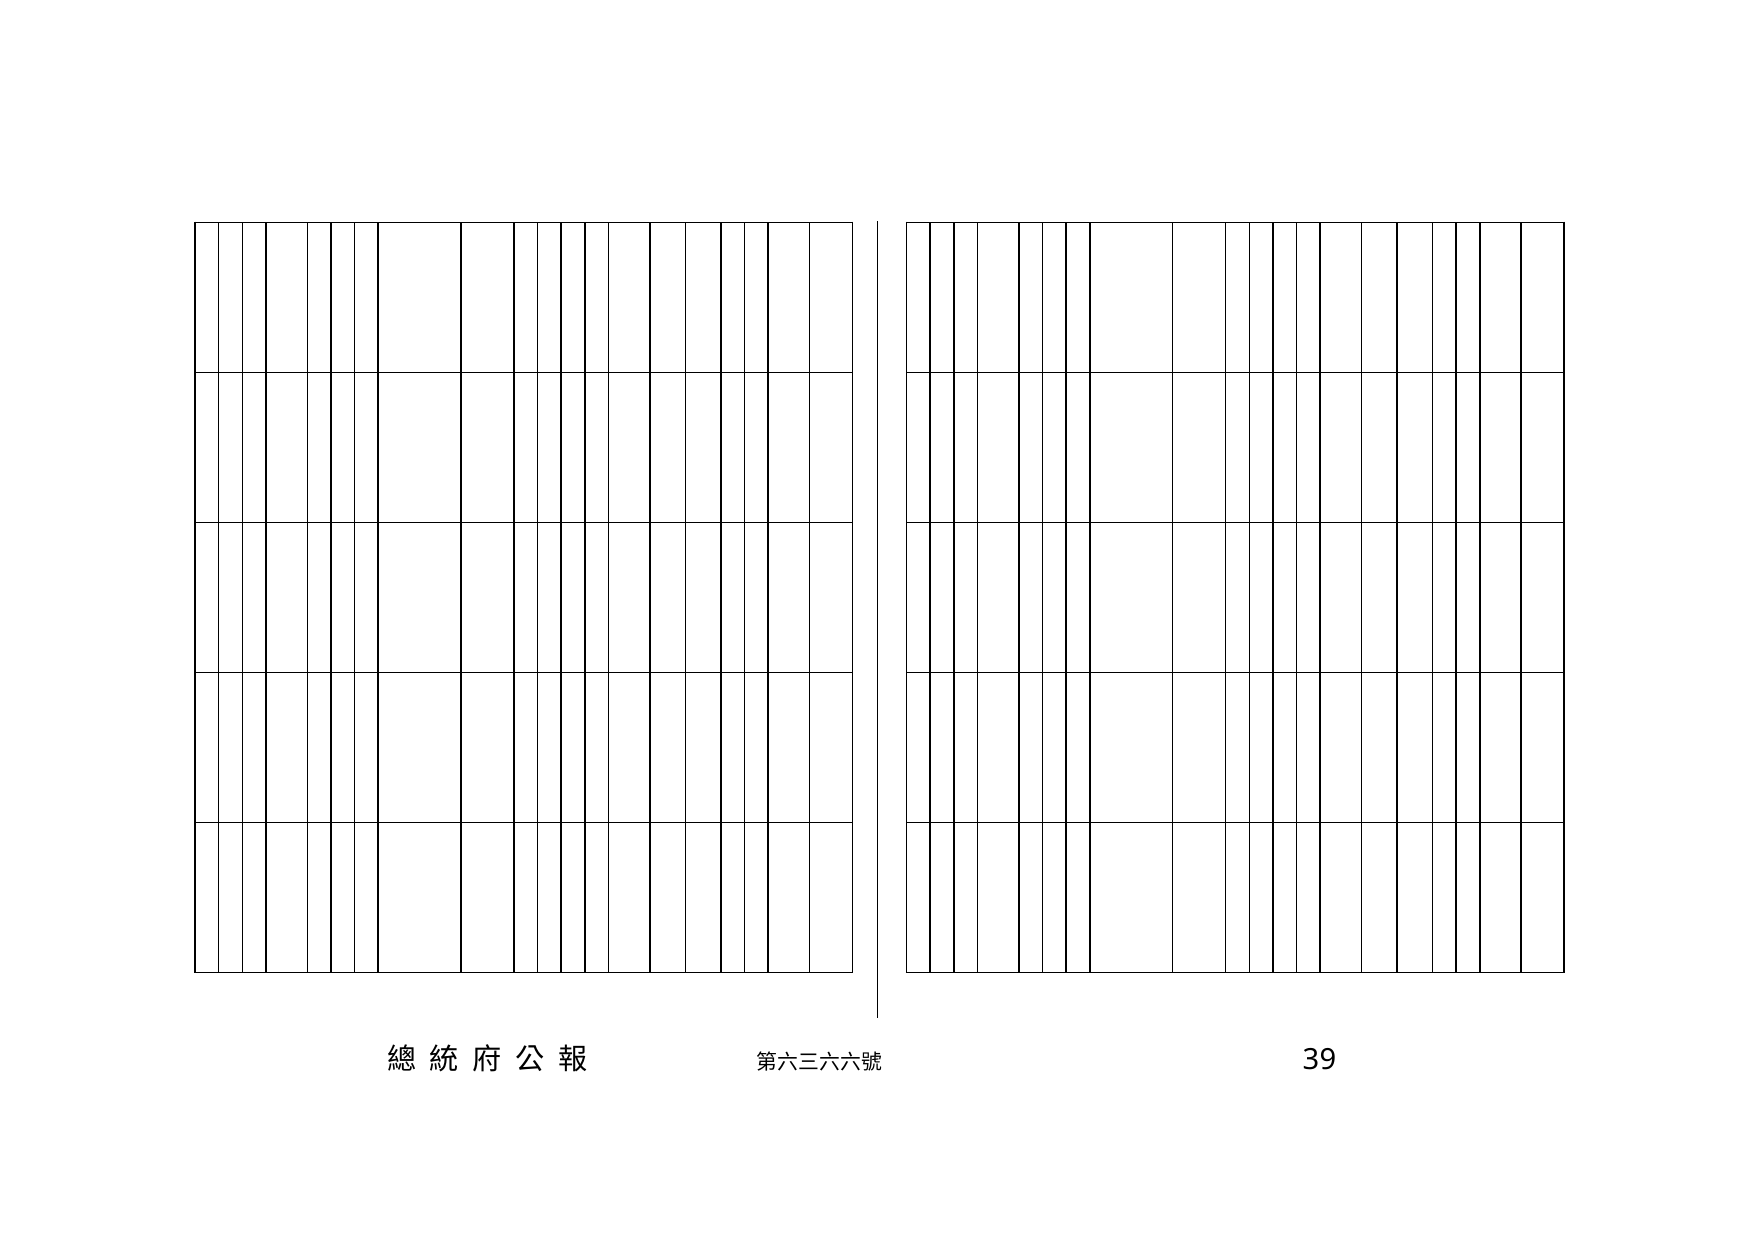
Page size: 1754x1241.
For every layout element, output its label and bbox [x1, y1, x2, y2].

table_cell [538, 223, 560, 372]
table_cell [308, 523, 330, 672]
table_cell [1297, 373, 1319, 522]
table_cell [1020, 523, 1042, 672]
table_cell [586, 373, 608, 522]
table_cell [907, 673, 929, 822]
table_cell [1250, 223, 1272, 372]
table_cell [686, 523, 720, 672]
table_cell [1226, 673, 1249, 822]
table_cell [515, 523, 537, 672]
table_cell [1481, 223, 1520, 372]
table_cell [1522, 223, 1563, 372]
table_cell [196, 823, 218, 972]
table_cell [1398, 673, 1432, 822]
table_cell [586, 523, 608, 672]
table_cell [609, 823, 649, 972]
table_cell [686, 223, 720, 372]
table_cell [810, 223, 852, 372]
table_cell [1522, 823, 1563, 972]
table_cell [1481, 523, 1520, 672]
table_cell [379, 523, 460, 672]
table_cell [538, 523, 560, 672]
table_cell [267, 523, 307, 672]
table_cell [1321, 223, 1361, 372]
table_cell [462, 523, 513, 672]
table_cell [515, 373, 537, 522]
table_cell [1274, 673, 1296, 822]
table_cell [1362, 823, 1396, 972]
table_cell [1091, 523, 1172, 672]
table_cell [769, 373, 809, 522]
table_cell [1457, 223, 1479, 372]
table_cell [1173, 673, 1225, 822]
table_cell [686, 673, 720, 822]
table_cell [1398, 373, 1432, 522]
table_cell [1297, 523, 1319, 672]
table_cell [586, 823, 608, 972]
table_cell [1020, 373, 1042, 522]
table_cell [1522, 673, 1563, 822]
table_cell [219, 523, 242, 672]
table_cell [538, 823, 560, 972]
table_cell [745, 223, 767, 372]
table_cell [745, 373, 767, 522]
table_cell [1274, 823, 1296, 972]
table_cell [243, 223, 265, 372]
table_cell [609, 673, 649, 822]
table_cell [1173, 223, 1225, 372]
table_cell [1020, 823, 1042, 972]
table_cell [810, 823, 852, 972]
table_cell [745, 673, 767, 822]
table_cell [379, 373, 460, 522]
table_cell [1433, 673, 1455, 822]
table_cell [1481, 373, 1520, 522]
table_cell [355, 523, 377, 672]
table_cell [1457, 373, 1479, 522]
table_cell [219, 673, 242, 822]
table_cell [515, 823, 537, 972]
table_cell [810, 673, 852, 822]
table_cell [955, 523, 977, 672]
table_cell [810, 373, 852, 522]
table_cell [1226, 823, 1249, 972]
table_cell [722, 223, 744, 372]
table_cell [651, 373, 685, 522]
table_cell [1067, 523, 1089, 672]
table_cell [1067, 673, 1089, 822]
table_cell [1457, 823, 1479, 972]
table_cell [379, 823, 460, 972]
table_cell [931, 823, 953, 972]
table_cell [1362, 673, 1396, 822]
table_cell [722, 823, 744, 972]
table_cell [1274, 523, 1296, 672]
table_cell [379, 223, 460, 372]
table_cell [769, 823, 809, 972]
table_cell [1433, 373, 1455, 522]
table_cell [1043, 673, 1065, 822]
table_cell [1091, 673, 1172, 822]
table_cell [355, 823, 377, 972]
table_cell [562, 373, 584, 522]
table_cell [379, 673, 460, 822]
table_cell [1398, 523, 1432, 672]
table_cell [609, 223, 649, 372]
table_cell [978, 673, 1018, 822]
table_cell [332, 373, 354, 522]
table_cell [1274, 223, 1296, 372]
table_cell [462, 223, 513, 372]
table_cell [1091, 373, 1172, 522]
table_cell [907, 523, 929, 672]
table_cell [462, 373, 513, 522]
table_cell [586, 223, 608, 372]
table_cell [332, 823, 354, 972]
table_cell [1067, 223, 1089, 372]
table_cell [462, 823, 513, 972]
table_cell [562, 223, 584, 372]
table_cell [1274, 373, 1296, 522]
table_cell [907, 823, 929, 972]
table_cell [538, 673, 560, 822]
table_cell [1297, 223, 1319, 372]
table_cell [1226, 223, 1249, 372]
table_cell [686, 373, 720, 522]
table_cell [1433, 223, 1455, 372]
table_cell [332, 673, 354, 822]
table_cell [1398, 823, 1432, 972]
table_cell [1362, 523, 1396, 672]
table_cell [907, 223, 929, 372]
table_cell [355, 673, 377, 822]
table_cell [978, 223, 1018, 372]
table_cell [745, 523, 767, 672]
table_cell [1457, 523, 1479, 672]
table_cell [907, 373, 929, 522]
table_cell [1522, 523, 1563, 672]
table_cell [515, 223, 537, 372]
table_cell [219, 373, 242, 522]
table_cell [722, 673, 744, 822]
table_cell [1481, 673, 1520, 822]
table_cell [332, 223, 354, 372]
table_cell [355, 223, 377, 372]
table_cell [931, 673, 953, 822]
table_cell [745, 823, 767, 972]
table_cell [243, 673, 265, 822]
table_cell [355, 373, 377, 522]
table_cell [1091, 223, 1172, 372]
table_cell [586, 673, 608, 822]
table_cell [1067, 373, 1089, 522]
table_cell [769, 223, 809, 372]
table_cell [955, 223, 977, 372]
table_cell [1297, 673, 1319, 822]
table_cell [1173, 823, 1225, 972]
table_cell [1250, 673, 1272, 822]
table_cell [1297, 823, 1319, 972]
table_cell [978, 373, 1018, 522]
table_cell [196, 223, 218, 372]
table_cell [1321, 673, 1361, 822]
table_cell [1250, 823, 1272, 972]
table_cell [1067, 823, 1089, 972]
table_cell [722, 523, 744, 672]
table_cell [769, 523, 809, 672]
table_cell [651, 673, 685, 822]
table_cell [1173, 523, 1225, 672]
table_cell [651, 223, 685, 372]
table_cell [609, 523, 649, 672]
table_cell [196, 673, 218, 822]
table_cell [978, 823, 1018, 972]
table_cell [1362, 373, 1396, 522]
table_cell [1043, 523, 1065, 672]
table_cell [219, 823, 242, 972]
table_cell [243, 823, 265, 972]
table_cell [769, 673, 809, 822]
table_cell [1321, 373, 1361, 522]
table_cell [562, 523, 584, 672]
table_cell [308, 823, 330, 972]
table_cell [1226, 373, 1249, 522]
table_cell [219, 223, 242, 372]
table_cell [308, 673, 330, 822]
table_cell [243, 373, 265, 522]
table_cell [651, 823, 685, 972]
table_cell [562, 823, 584, 972]
table_cell [267, 373, 307, 522]
table_cell [1433, 823, 1455, 972]
table_cell [931, 373, 953, 522]
table_cell [1091, 823, 1172, 972]
table_cell [609, 373, 649, 522]
table_cell [978, 523, 1018, 672]
table_cell [651, 523, 685, 672]
table_cell [196, 373, 218, 522]
table_cell [243, 523, 265, 672]
table_cell [1522, 373, 1563, 522]
table_cell [308, 223, 330, 372]
table_cell [267, 823, 307, 972]
table_cell [1250, 373, 1272, 522]
table_cell [1398, 223, 1432, 372]
table_cell [562, 673, 584, 822]
table_cell [810, 523, 852, 672]
table_cell [1043, 223, 1065, 372]
table_cell [1433, 523, 1455, 672]
table_cell [1457, 673, 1479, 822]
table_cell [1043, 823, 1065, 972]
table_cell [1250, 523, 1272, 672]
table_cell [955, 823, 977, 972]
table_cell [462, 673, 513, 822]
table_cell [1020, 223, 1042, 372]
table_cell [1173, 373, 1225, 522]
table_cell [686, 823, 720, 972]
table_cell [308, 373, 330, 522]
table_cell [515, 673, 537, 822]
table_cell [267, 223, 307, 372]
table_cell [538, 373, 560, 522]
table_cell [931, 523, 953, 672]
table_cell [722, 373, 744, 522]
table_cell [1321, 823, 1361, 972]
table_cell [1020, 673, 1042, 822]
table_cell [1481, 823, 1520, 972]
table_cell [1321, 523, 1361, 672]
table_cell [267, 673, 307, 822]
table_cell [931, 223, 953, 372]
table_cell [1226, 523, 1249, 672]
table_cell [1043, 373, 1065, 522]
table_cell [1362, 223, 1396, 372]
table_cell [955, 373, 977, 522]
table_cell [196, 523, 218, 672]
table_cell [332, 523, 354, 672]
table_cell [955, 673, 977, 822]
